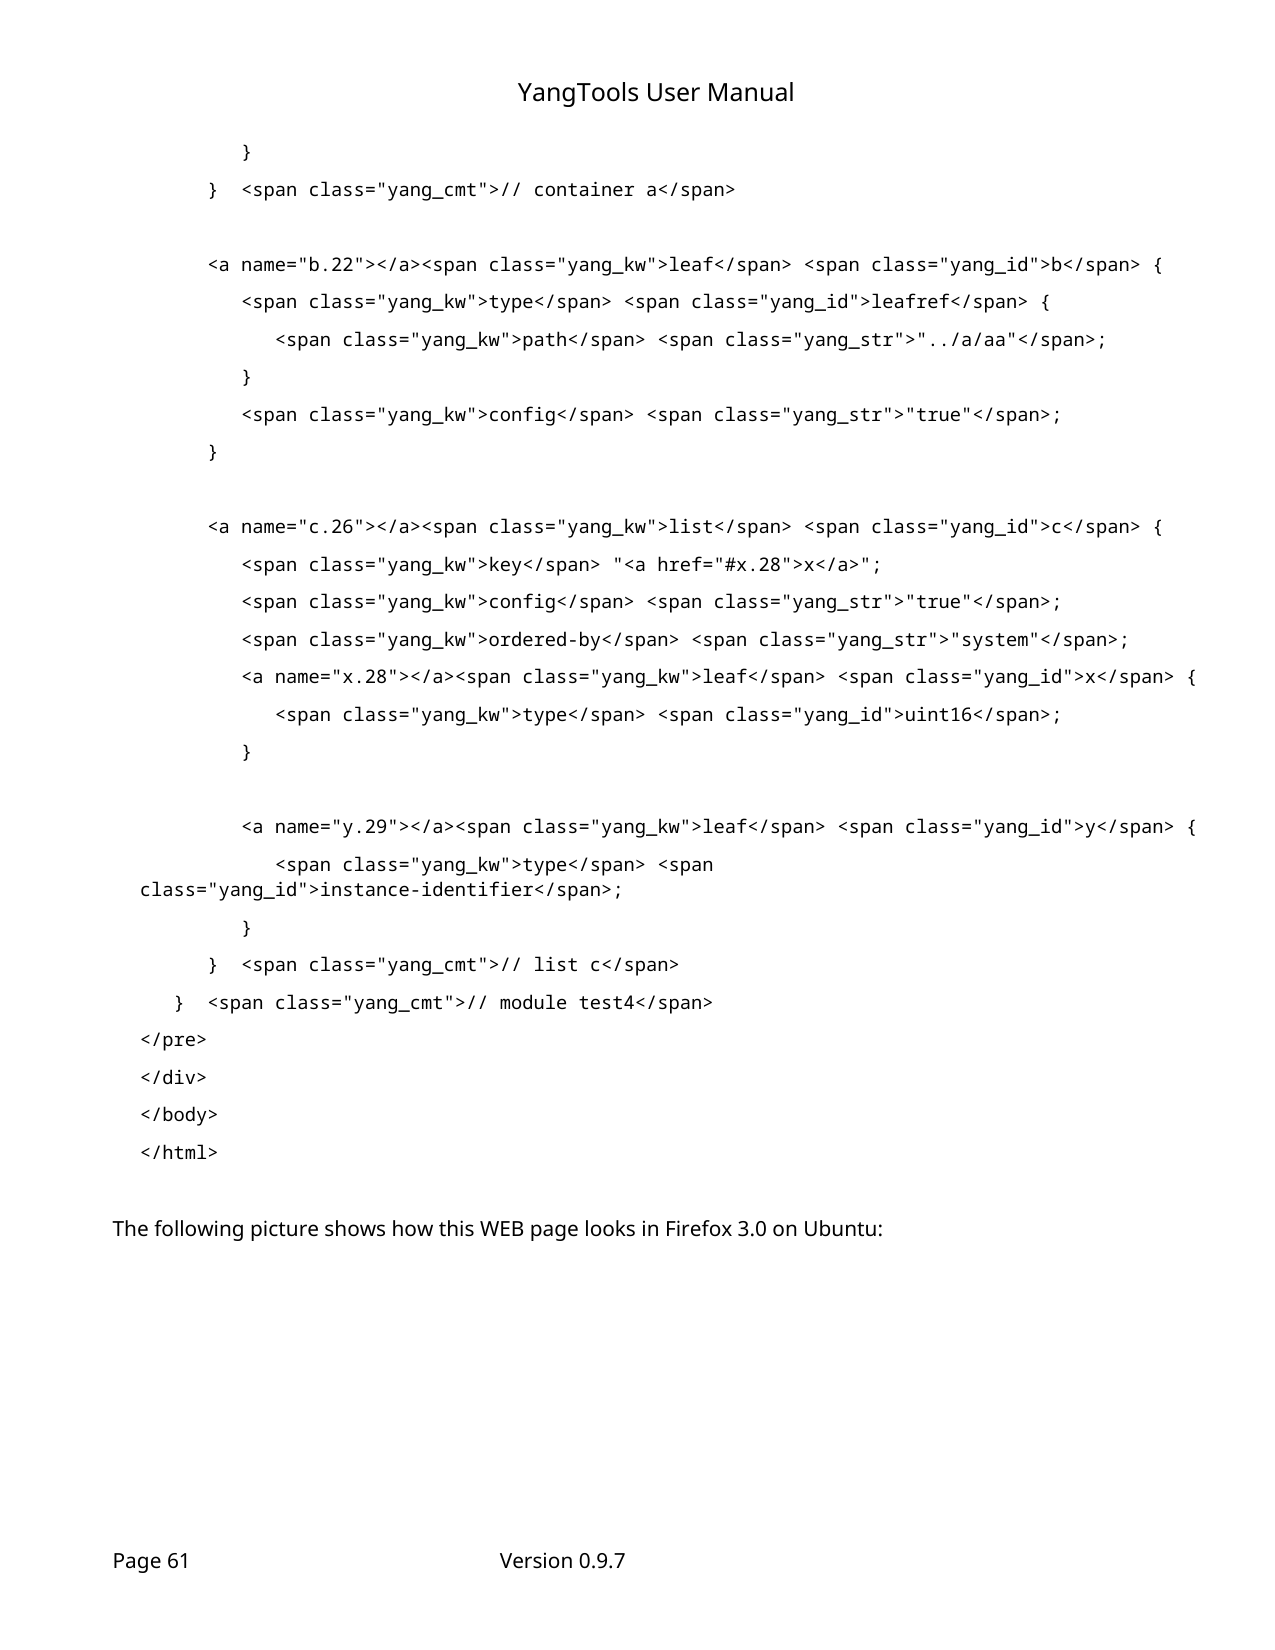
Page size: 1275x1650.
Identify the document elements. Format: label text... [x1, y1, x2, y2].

text <a name="x.28"></a><span class="yang_kw">leaf</span> <span class="yang_id">x</span> { [139, 663, 1200, 689]
text </pre> [139, 1027, 1200, 1052]
text The following picture shows how this WEB page looks in Firefox 3.0 on Ubuntu: [112, 1214, 1200, 1242]
text <span class="yang_kw">type</span> <span class="yang_id">instance-identifier</span>; [139, 851, 1200, 902]
text } [139, 438, 1200, 464]
text </body> [139, 1102, 1200, 1127]
text <span class="yang_kw">ordered-by</span> <span class="yang_str">"system"</span>; [139, 626, 1200, 652]
text } [139, 363, 1200, 389]
text } <span class="yang_cmt">// container a</span> [139, 176, 1200, 202]
text } <span class="yang_cmt">// list c</span> [139, 952, 1200, 977]
text <a name="b.22"></a><span class="yang_kw">leaf</span> <span class="yang_id">b</span> { [139, 251, 1200, 277]
text <a name="c.26"></a><span class="yang_kw">list</span> <span class="yang_id">c</span> { [139, 513, 1200, 539]
text } [139, 914, 1200, 939]
text <span class="yang_kw">type</span> <span class="yang_id">uint16</span>; [139, 701, 1200, 727]
text } <span class="yang_cmt">// module test4</span> [139, 989, 1200, 1014]
text </div> [139, 1064, 1200, 1089]
text <span class="yang_kw">config</span> <span class="yang_str">"true"</span>; [139, 588, 1200, 614]
text <span class="yang_kw">config</span> <span class="yang_str">"true"</span>; [139, 401, 1200, 427]
text </html> [139, 1139, 1200, 1164]
text <span class="yang_kw">key</span> "<a href="#x.28">x</a>"; [139, 551, 1200, 577]
text } [139, 138, 1200, 164]
text <span class="yang_kw">path</span> <span class="yang_str">"../a/aa"</span>; [139, 326, 1200, 352]
text <span class="yang_kw">type</span> <span class="yang_id">leafref</span> { [139, 288, 1200, 314]
text <a name="y.29"></a><span class="yang_kw">leaf</span> <span class="yang_id">y</span> { [139, 813, 1200, 839]
text } [139, 738, 1200, 764]
